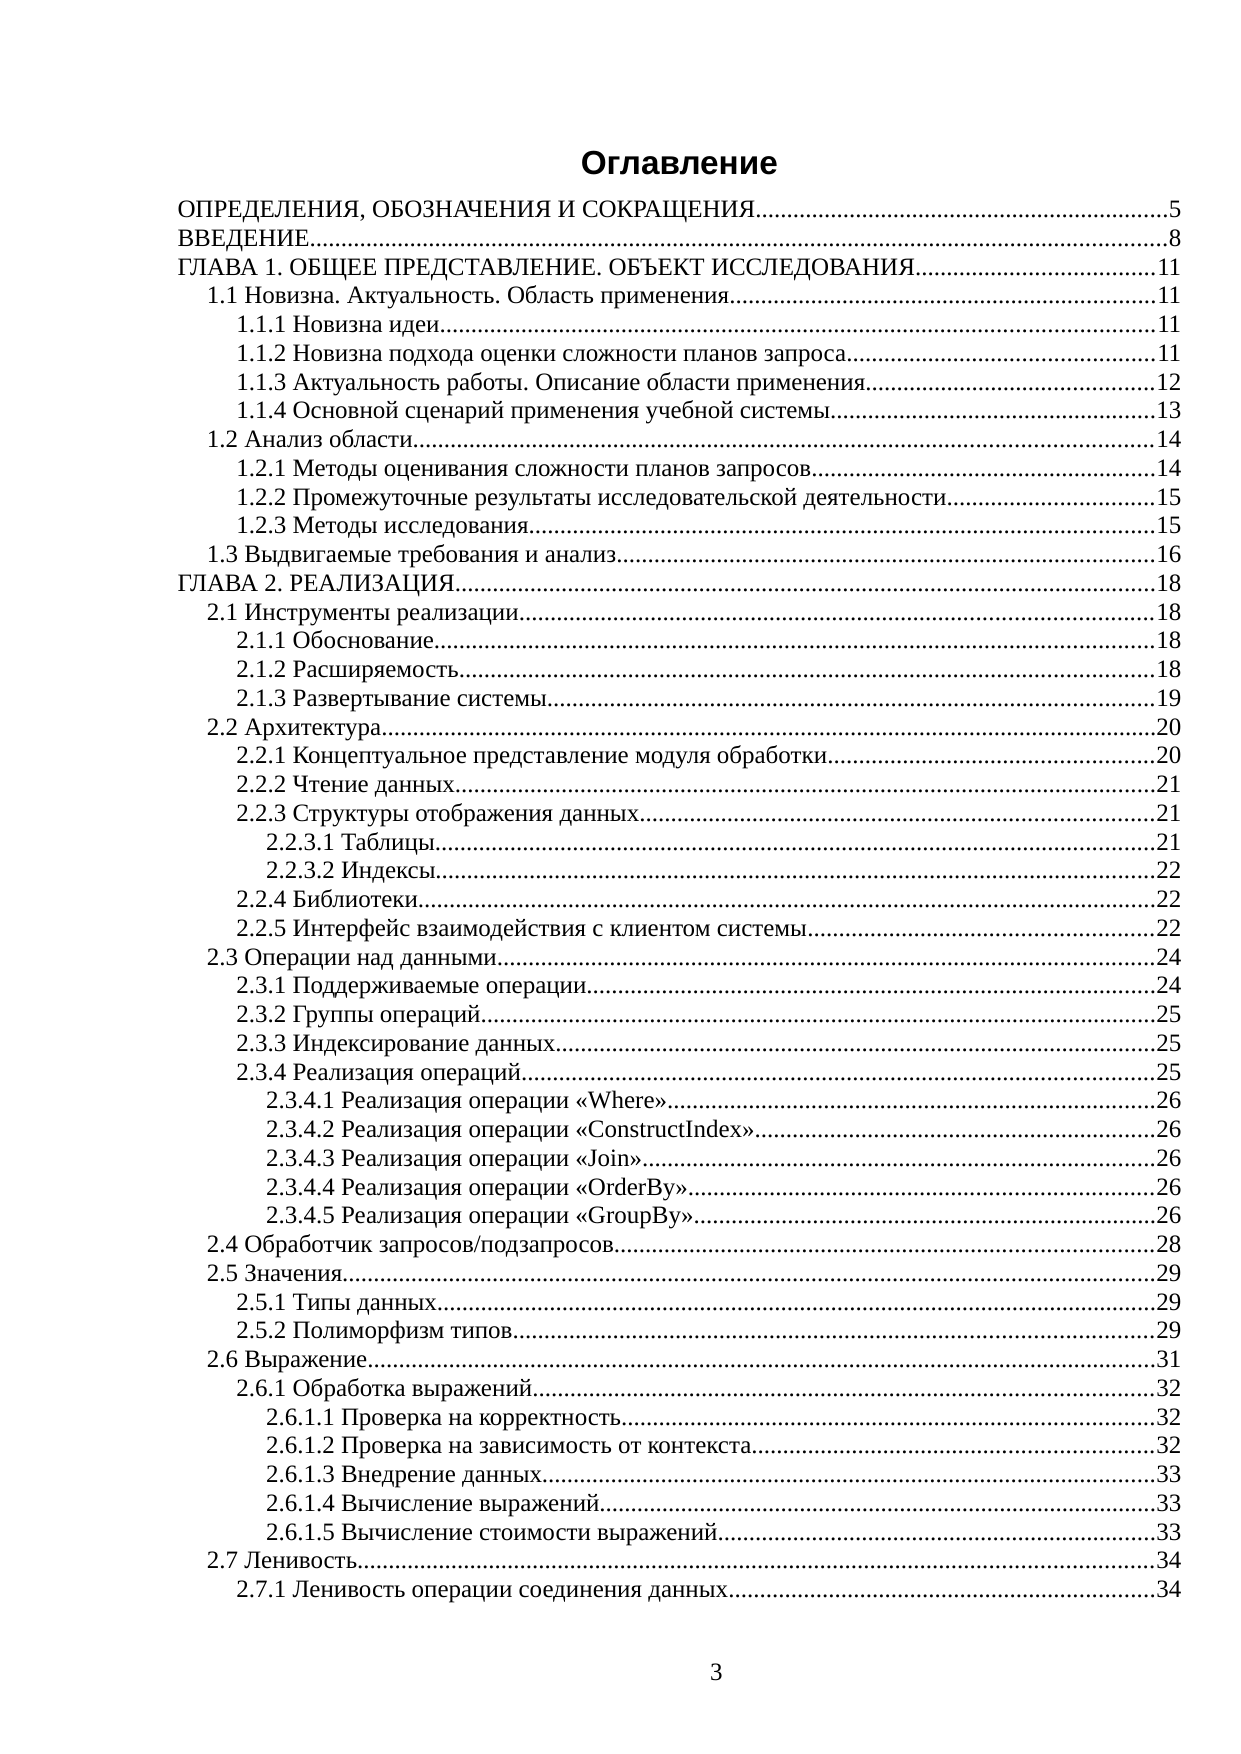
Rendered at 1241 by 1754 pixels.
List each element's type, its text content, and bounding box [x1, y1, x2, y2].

text 2.3.4.4 Реализация операции «OrderBy» 26 [266, 1172, 1181, 1200]
text 2.6.1.2 Проверка на зависимость от контекста 32 [266, 1430, 1181, 1459]
text 2.2.3.2 Индексы 22 [266, 855, 1181, 884]
text 2.3.1 Поддерживаемые операции 24 [236, 970, 1181, 999]
text 1.2.3 Методы исследования 15 [236, 510, 1181, 539]
text 1.2 Анализ области 14 [207, 424, 1181, 453]
text 1.2.1 Методы оценивания сложности планов запросов 14 [236, 453, 1181, 482]
text 2.1 Инструменты реализации 18 [207, 597, 1181, 625]
text 1.1.2 Новизна подхода оценки сложности планов запроса 11 [236, 338, 1181, 367]
text 1.1.1 Новизна идеи 11 [236, 309, 1181, 338]
text 2.6.1.3 Внедрение данных 33 [266, 1459, 1181, 1488]
text 2.5.1 Типы данных 29 [236, 1287, 1181, 1315]
text 2.6.1.4 Вычисление выражений 33 [266, 1488, 1181, 1517]
text 2.2.2 Чтение данных 21 [236, 769, 1181, 798]
text ВВЕДЕНИЕ 8 [177, 223, 1181, 252]
text 2.6.1.1 Проверка на корректность 32 [266, 1402, 1181, 1430]
text ГЛАВА 2. РЕАЛИЗАЦИЯ 18 [177, 568, 1181, 597]
text 2.1.1 Обоснование 18 [236, 625, 1181, 654]
text 2.2.1 Концептуальное представление модуля обработки 20 [236, 740, 1181, 769]
text 1.1 Новизна. Актуальность. Область применения 11 [207, 280, 1181, 309]
text 2.7 Ленивость 34 [207, 1545, 1181, 1574]
text ОПРЕДЕЛЕНИЯ, ОБОЗНАЧЕНИЯ И СОКРАЩЕНИЯ 5 [177, 194, 1181, 223]
text 1.2.2 Промежуточные результаты исследовательской деятельности 15 [236, 482, 1181, 510]
text 2.1.2 Расширяемость 18 [236, 654, 1181, 683]
text 2.2.3.1 Таблицы 21 [266, 827, 1181, 855]
text 2.4 Обработчик запросов/подзапросов 28 [207, 1229, 1181, 1258]
text 2.6.1 Обработка выражений 32 [236, 1373, 1181, 1402]
text ГЛАВА 1. ОБЩЕЕ ПРЕДСТАВЛЕНИЕ. ОБЪЕКТ ИССЛЕДОВАНИЯ 11 [177, 252, 1181, 280]
text 2.3.4.5 Реализация операции «GroupBy» 26 [266, 1200, 1181, 1229]
text 2.6.1.5 Вычисление стоимости выражений 33 [266, 1517, 1181, 1545]
text 2.3.4.1 Реализация операции «Where» 26 [266, 1085, 1181, 1114]
text 2.3.3 Индексирование данных 25 [236, 1028, 1181, 1057]
text 2.5.2 Полиморфизм типов 29 [236, 1315, 1181, 1344]
text 2.3.2 Группы операций 25 [236, 999, 1181, 1028]
text 2.3 Операции над данными 24 [207, 942, 1181, 970]
text 1.3 Выдвигаемые требования и анализ 16 [207, 539, 1181, 568]
text 2.3.4.3 Реализация операции «Join» 26 [266, 1143, 1181, 1172]
text 2.5 Значения 29 [207, 1258, 1181, 1287]
text 2.3.4 Реализация операций 25 [236, 1057, 1181, 1085]
text 2.6 Выражение 31 [207, 1344, 1181, 1373]
text 1.1.3 Актуальность работы. Описание области применения 12 [236, 367, 1181, 395]
text 2.2.3 Структуры отображения данных 21 [236, 798, 1181, 827]
text 2.2.5 Интерфейс взаимодействия с клиентом системы 22 [236, 913, 1181, 942]
text 2.1.3 Развертывание системы 19 [236, 683, 1181, 712]
text 2.2 Архитектура 20 [207, 712, 1181, 740]
text 2.7.1 Ленивость операции соединения данных 34 [236, 1574, 1181, 1603]
text 2.2.4 Библиотеки 22 [236, 884, 1181, 913]
text 1.1.4 Основной сценарий применения учебной системы 13 [236, 395, 1181, 424]
text 2.3.4.2 Реализация операции «ConstructIndex» 26 [266, 1114, 1181, 1143]
subtitle Оглавление [177, 143, 1181, 182]
